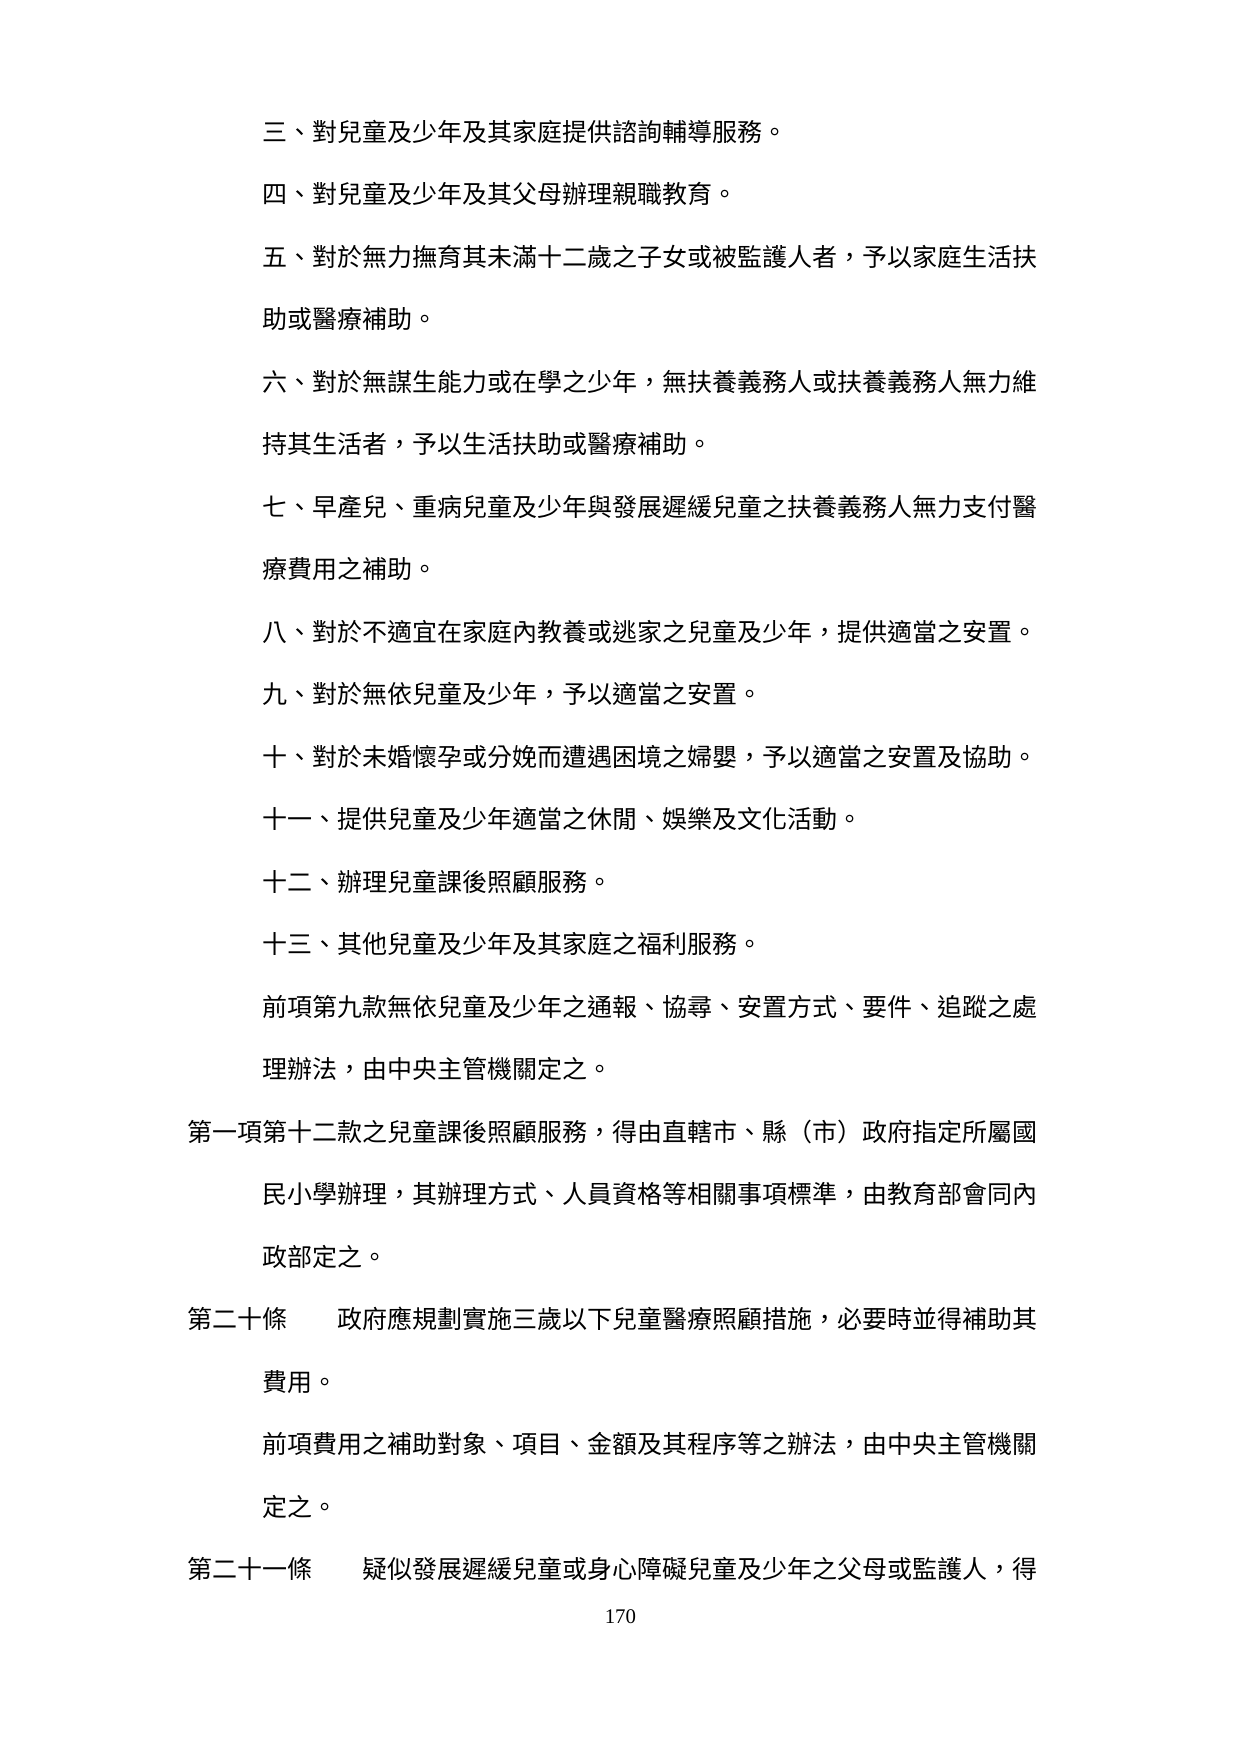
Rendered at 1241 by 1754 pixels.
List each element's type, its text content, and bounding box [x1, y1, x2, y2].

text 九、對於無依兒童及少年，予以適當之安置。 [262, 651, 1053, 714]
text 五、對於無力撫育其未滿十二歲之子女或被監護人者，予以家庭生活扶助或醫療補助。 [262, 214, 1053, 339]
text 十一、提供兒童及少年適當之休閒、娛樂及文化活動。 [262, 776, 1053, 839]
text 十三、其他兒童及少年及其家庭之福利服務。 [262, 901, 1053, 964]
text 三、對兒童及少年及其家庭提供諮詢輔導服務。 [262, 89, 1053, 151]
text 十二、辦理兒童課後照顧服務。 [262, 839, 1053, 901]
text 第二十一條 疑似發展遲緩兒童或身心障礙兒童及少年之父母或監護人，得 [187, 1526, 1053, 1589]
text 第一項第十二款之兒童課後照顧服務，得由直轄市、縣（市）政府指定所屬國民小學辦理，其辦理方式、人員資格等相關事項標準，由教育部會同內政部定之。 [187, 1089, 1053, 1276]
text 四、對兒童及少年及其父母辦理親職教育。 [262, 151, 1053, 214]
text 七、早產兒、重病兒童及少年與發展遲緩兒童之扶養義務人無力支付醫療費用之補助。 [262, 464, 1053, 589]
text 十、對於未婚懷孕或分娩而遭遇困境之婦嬰，予以適當之安置及協助。 [262, 714, 1053, 776]
text 六、對於無謀生能力或在學之少年，無扶養義務人或扶養義務人無力維持其生活者，予以生活扶助或醫療補助。 [262, 339, 1053, 464]
text 八、對於不適宜在家庭內教養或逃家之兒童及少年，提供適當之安置。 [262, 589, 1053, 651]
text 前項第九款無依兒童及少年之通報、協尋、安置方式、要件、追蹤之處理辦法，由中央主管機關定之。 [262, 964, 1053, 1089]
text 第二十條 政府應規劃實施三歲以下兒童醫療照顧措施，必要時並得補助其費用。 [187, 1276, 1053, 1401]
text 前項費用之補助對象、項目、金額及其程序等之辦法，由中央主管機關定之。 [262, 1401, 1053, 1526]
